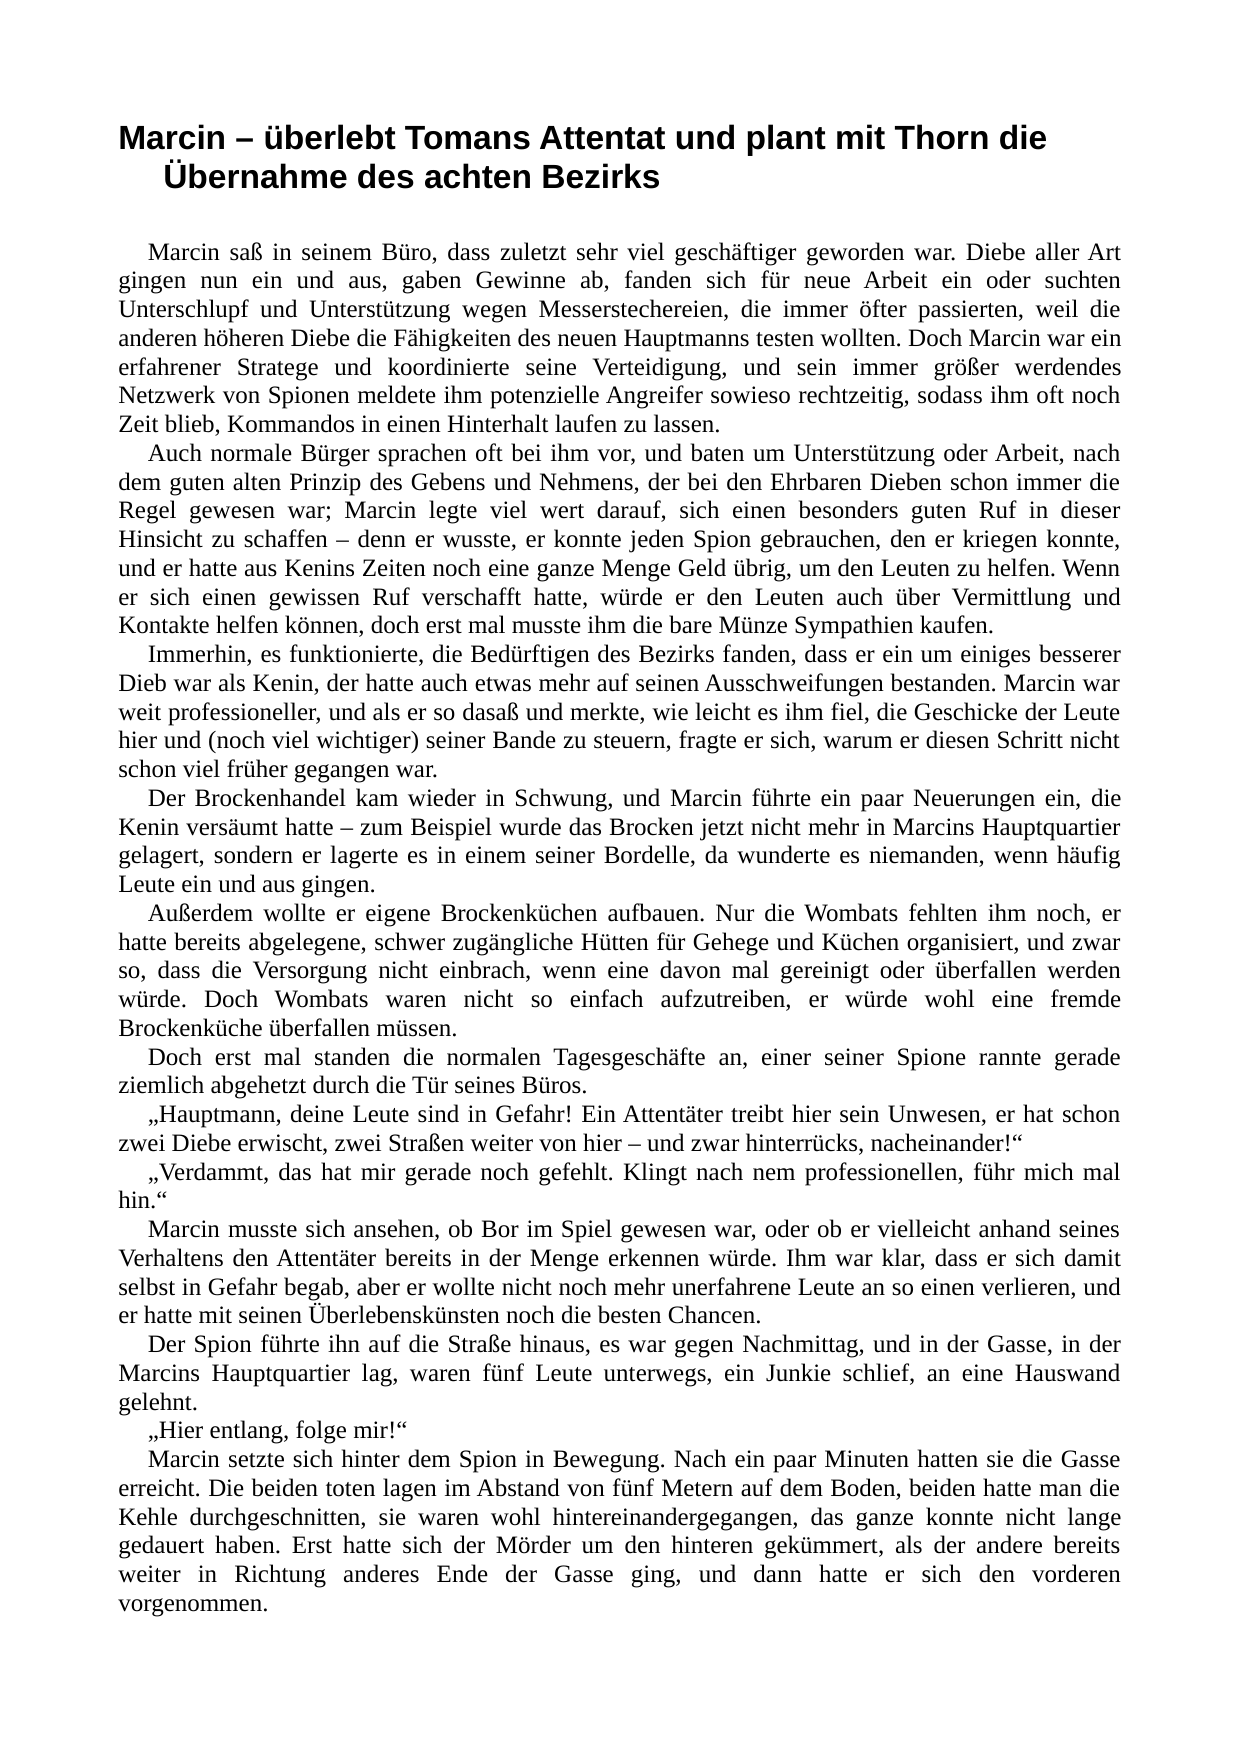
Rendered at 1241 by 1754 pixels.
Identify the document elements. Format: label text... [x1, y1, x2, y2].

subtitle Marcin – überlebt Tomans Attentat und plant mit Thorn die Übernahme des achten Bezirks [118, 118, 1122, 195]
text Der Spion führte ihn auf die Straße hinaus, es war gegen Nachmittag, und in der Gasse, in der Marcins Hauptquartier lag, waren fünf Leute unterwegs, ein Junkie schlief, an eine Hauswand gelehnt. [118, 1329, 1122, 1415]
text Auch normale Bürger sprachen oft bei ihm vor, und baten um Unterstützung oder Arbeit, nach dem guten alten Prinzip des Gebens und Nehmens, der bei den Ehrbaren Dieben schon immer die Regel gewesen war; Marcin legte viel wert darauf, sich einen besonders guten Ruf in dieser Hinsicht zu schaffen – denn er wusste, er konnte jeden Spion gebrauchen, den er kriegen konnte, und er hatte aus Kenins Zeiten noch eine ganze Menge Geld übrig, um den Leuten zu helfen. Wenn er sich einen gewissen Ruf verschafft hatte, würde er den Leuten auch über Vermittlung und Kontakte helfen können, doch erst mal musste ihm die bare Münze Sympathien kaufen. [118, 438, 1122, 639]
text „Hauptmann, deine Leute sind in Gefahr! Ein Attentäter treibt hier sein Unwesen, er hat schon zwei Diebe erwischt, zwei Straßen weiter von hier – und zwar hinterrücks, nacheinander!“ [118, 1099, 1122, 1157]
text Doch erst mal standen die normalen Tagesgeschäfte an, einer seiner Spione rannte gerade ziemlich abgehetzt durch die Tür seines Büros. [118, 1042, 1122, 1099]
text „Hier entlang, folge mir!“ [118, 1415, 1122, 1444]
text Marcin setzte sich hinter dem Spion in Bewegung. Nach ein paar Minuten hatten sie die Gasse erreicht. Die beiden toten lagen im Abstand von fünf Metern auf dem Boden, beiden hatte man die Kehle durchgeschnitten, sie waren wohl hintereinandergegangen, das ganze konnte nicht lange gedauert haben. Erst hatte sich der Mörder um den hinteren gekümmert, als der andere bereits weiter in Richtung anderes Ende der Gasse ging, und dann hatte er sich den vorderen vorgenommen. [118, 1444, 1122, 1617]
text Immerhin, es funktionierte, die Bedürftigen des Bezirks fanden, dass er ein um einiges besserer Dieb war als Kenin, der hatte auch etwas mehr auf seinen Ausschweifungen bestanden. Marcin war weit professioneller, und als er so dasaß und merkte, wie leicht es ihm fiel, die Geschicke der Leute hier und (noch viel wichtiger) seiner Bande zu steuern, fragte er sich, warum er diesen Schritt nicht schon viel früher gegangen war. [118, 639, 1122, 783]
text Der Brockenhandel kam wieder in Schwung, und Marcin führte ein paar Neuerungen ein, die Kenin versäumt hatte – zum Beispiel wurde das Brocken jetzt nicht mehr in Marcins Hauptquartier gelagert, sondern er lagerte es in einem seiner Bordelle, da wunderte es niemanden, wenn häufig Leute ein und aus gingen. [118, 783, 1122, 898]
text Marcin saß in seinem Büro, dass zuletzt sehr viel geschäftiger geworden war. Diebe aller Art gingen nun ein und aus, gaben Gewinne ab, fanden sich für neue Arbeit ein oder suchten Unterschlupf und Unterstützung wegen Messerstechereien, die immer öfter passierten, weil die anderen höheren Diebe die Fähigkeiten des neuen Hauptmanns testen wollten. Doch Marcin war ein erfahrener Stratege und koordinierte seine Verteidigung, und sein immer größer werdendes Netzwerk von Spionen meldete ihm potenzielle Angreifer sowieso rechtzeitig, sodass ihm oft noch Zeit blieb, Kommandos in einen Hinterhalt laufen zu lassen. [118, 237, 1122, 438]
text „Verdammt, das hat mir gerade noch gefehlt. Klingt nach nem professionellen, führ mich mal hin.“ [118, 1157, 1122, 1214]
text Marcin musste sich ansehen, ob Bor im Spiel gewesen war, oder ob er vielleicht anhand seines Verhaltens den Attentäter bereits in der Menge erkennen würde. Ihm war klar, dass er sich damit selbst in Gefahr begab, aber er wollte nicht noch mehr unerfahrene Leute an so einen verlieren, und er hatte mit seinen Überlebenskünsten noch die besten Chancen. [118, 1214, 1122, 1329]
text Außerdem wollte er eigene Brockenküchen aufbauen. Nur die Wombats fehlten ihm noch, er hatte bereits abgelegene, schwer zugängliche Hütten für Gehege und Küchen organisiert, und zwar so, dass die Versorgung nicht einbrach, wenn eine davon mal gereinigt oder überfallen werden würde. Doch Wombats waren nicht so einfach aufzutreiben, er würde wohl eine fremde Brockenküche überfallen müssen. [118, 898, 1122, 1042]
